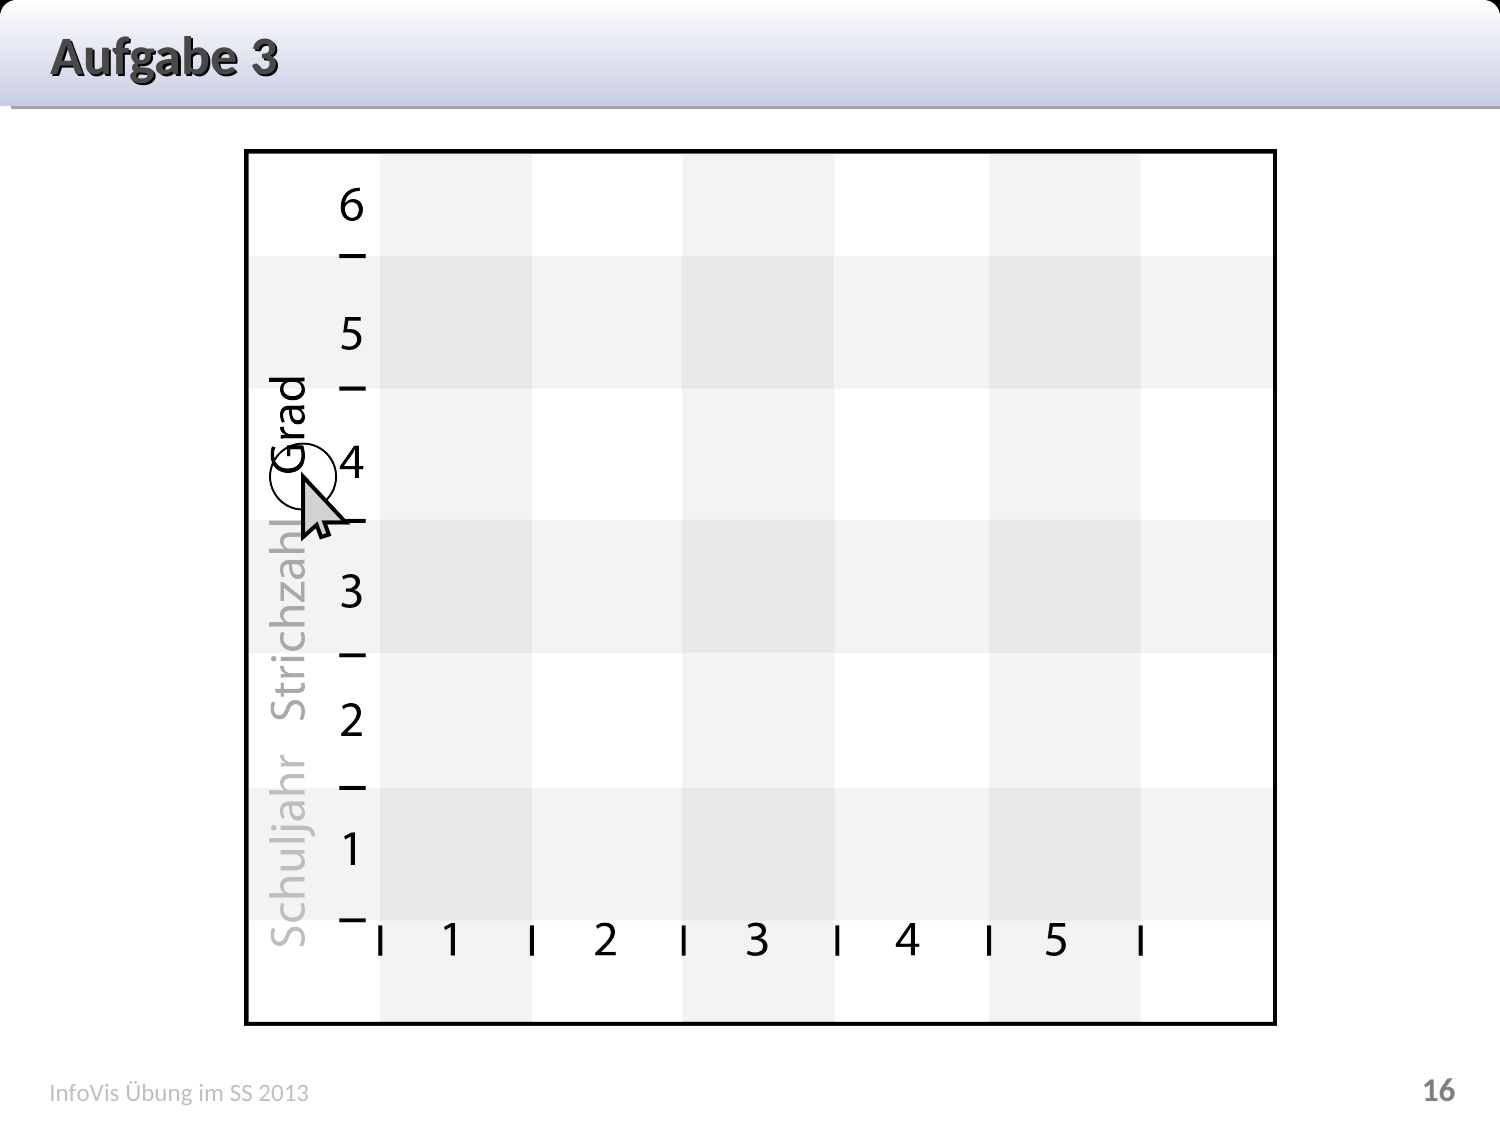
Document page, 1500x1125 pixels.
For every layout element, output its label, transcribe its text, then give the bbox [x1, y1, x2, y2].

text_box [1295, 1060, 1471, 1116]
picture [244, 149, 1277, 1026]
text_box Aufgabe 3 [35, 0, 1463, 106]
